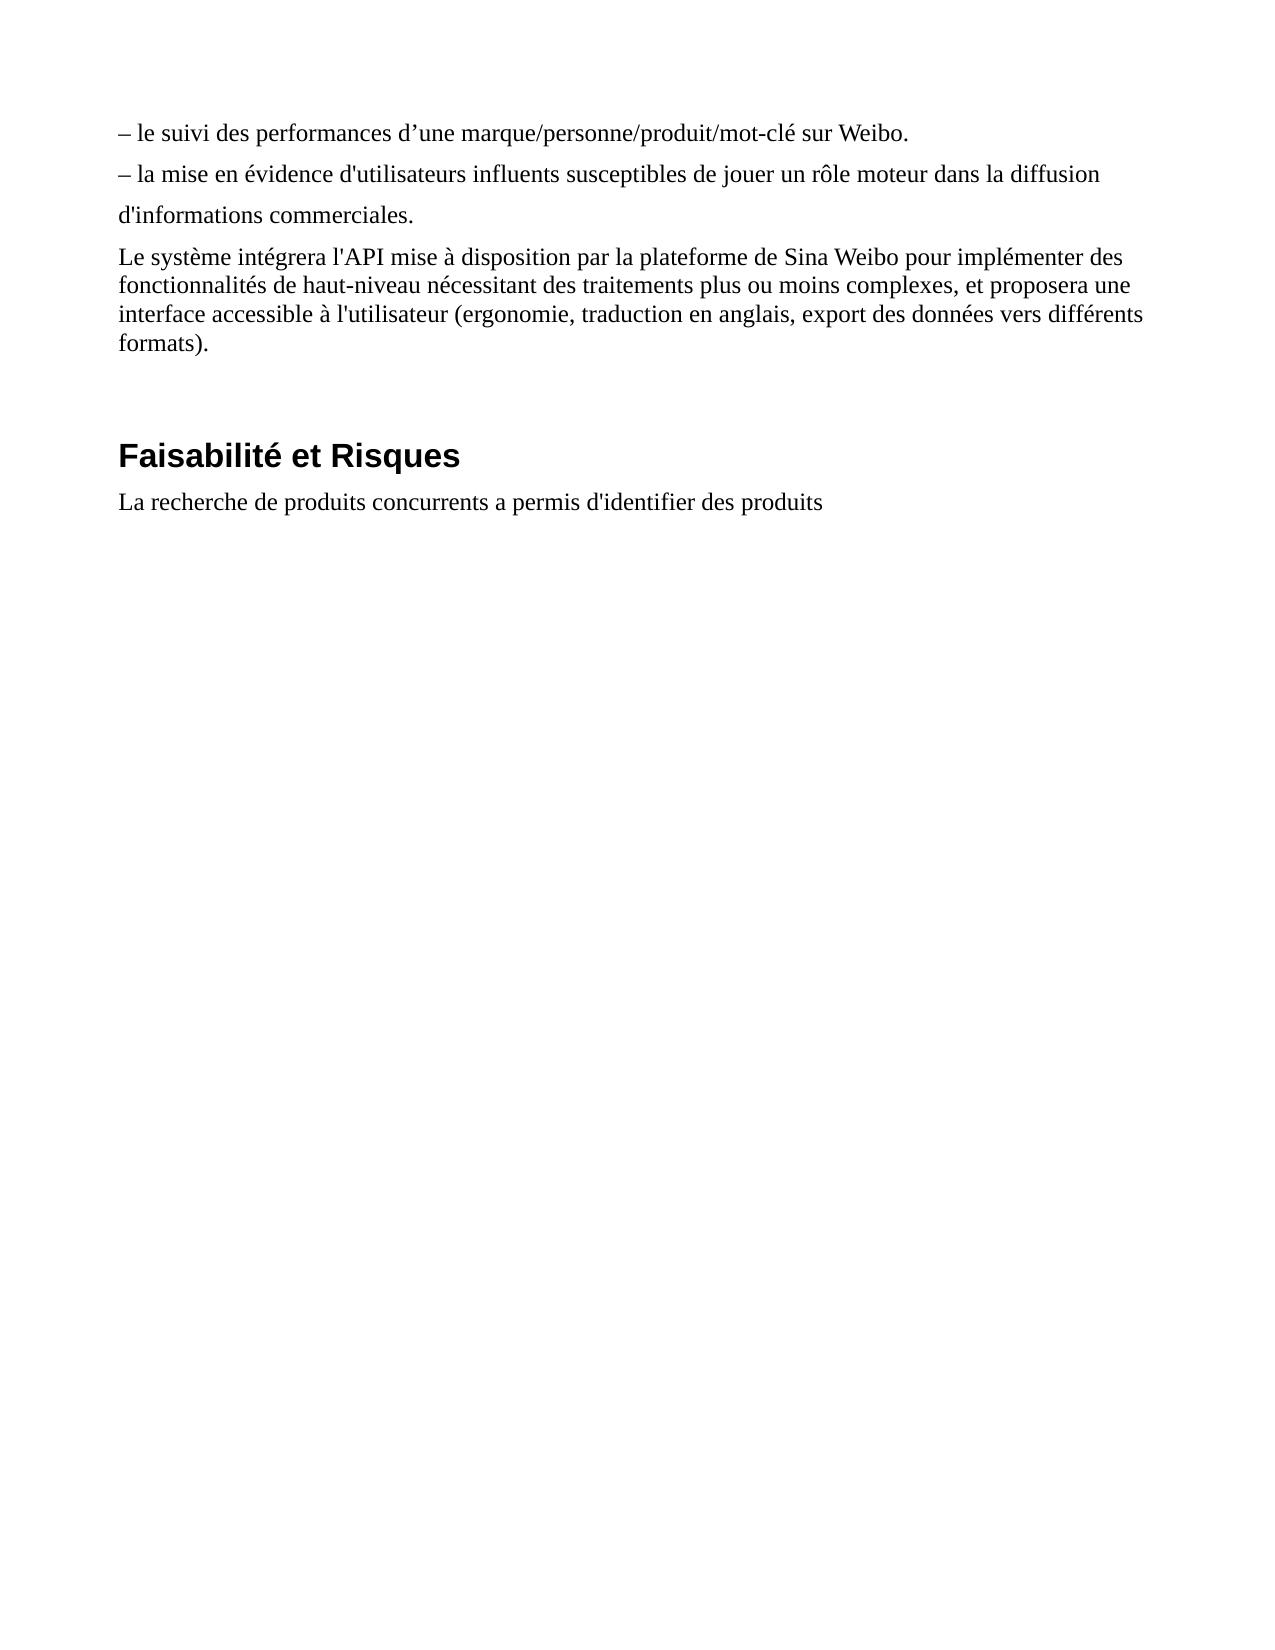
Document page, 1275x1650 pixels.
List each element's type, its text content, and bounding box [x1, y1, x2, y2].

text d'informations commerciales. [118, 201, 1157, 229]
text – le suivi des performances d’une marque/personne/produit/mot-clé sur Weibo. [118, 118, 1157, 147]
text La recherche de produits concurrents a permis d'identifier des produits [118, 487, 1157, 516]
text Le système intégrera l'API mise à disposition par la plateforme de Sina Weibo pour implémenter des fonctionnalités de haut-niveau nécessitant des traitements plus ou moins complexes, et proposera une interface accessible à l'utilisateur (ergonomie, traduction en anglais, export des données vers différents formats). [118, 242, 1157, 357]
subtitle Faisabilité et Risques [118, 436, 1157, 474]
text – la mise en évidence d'utilisateurs influents susceptibles de jouer un rôle moteur dans la diffusion [118, 159, 1157, 188]
